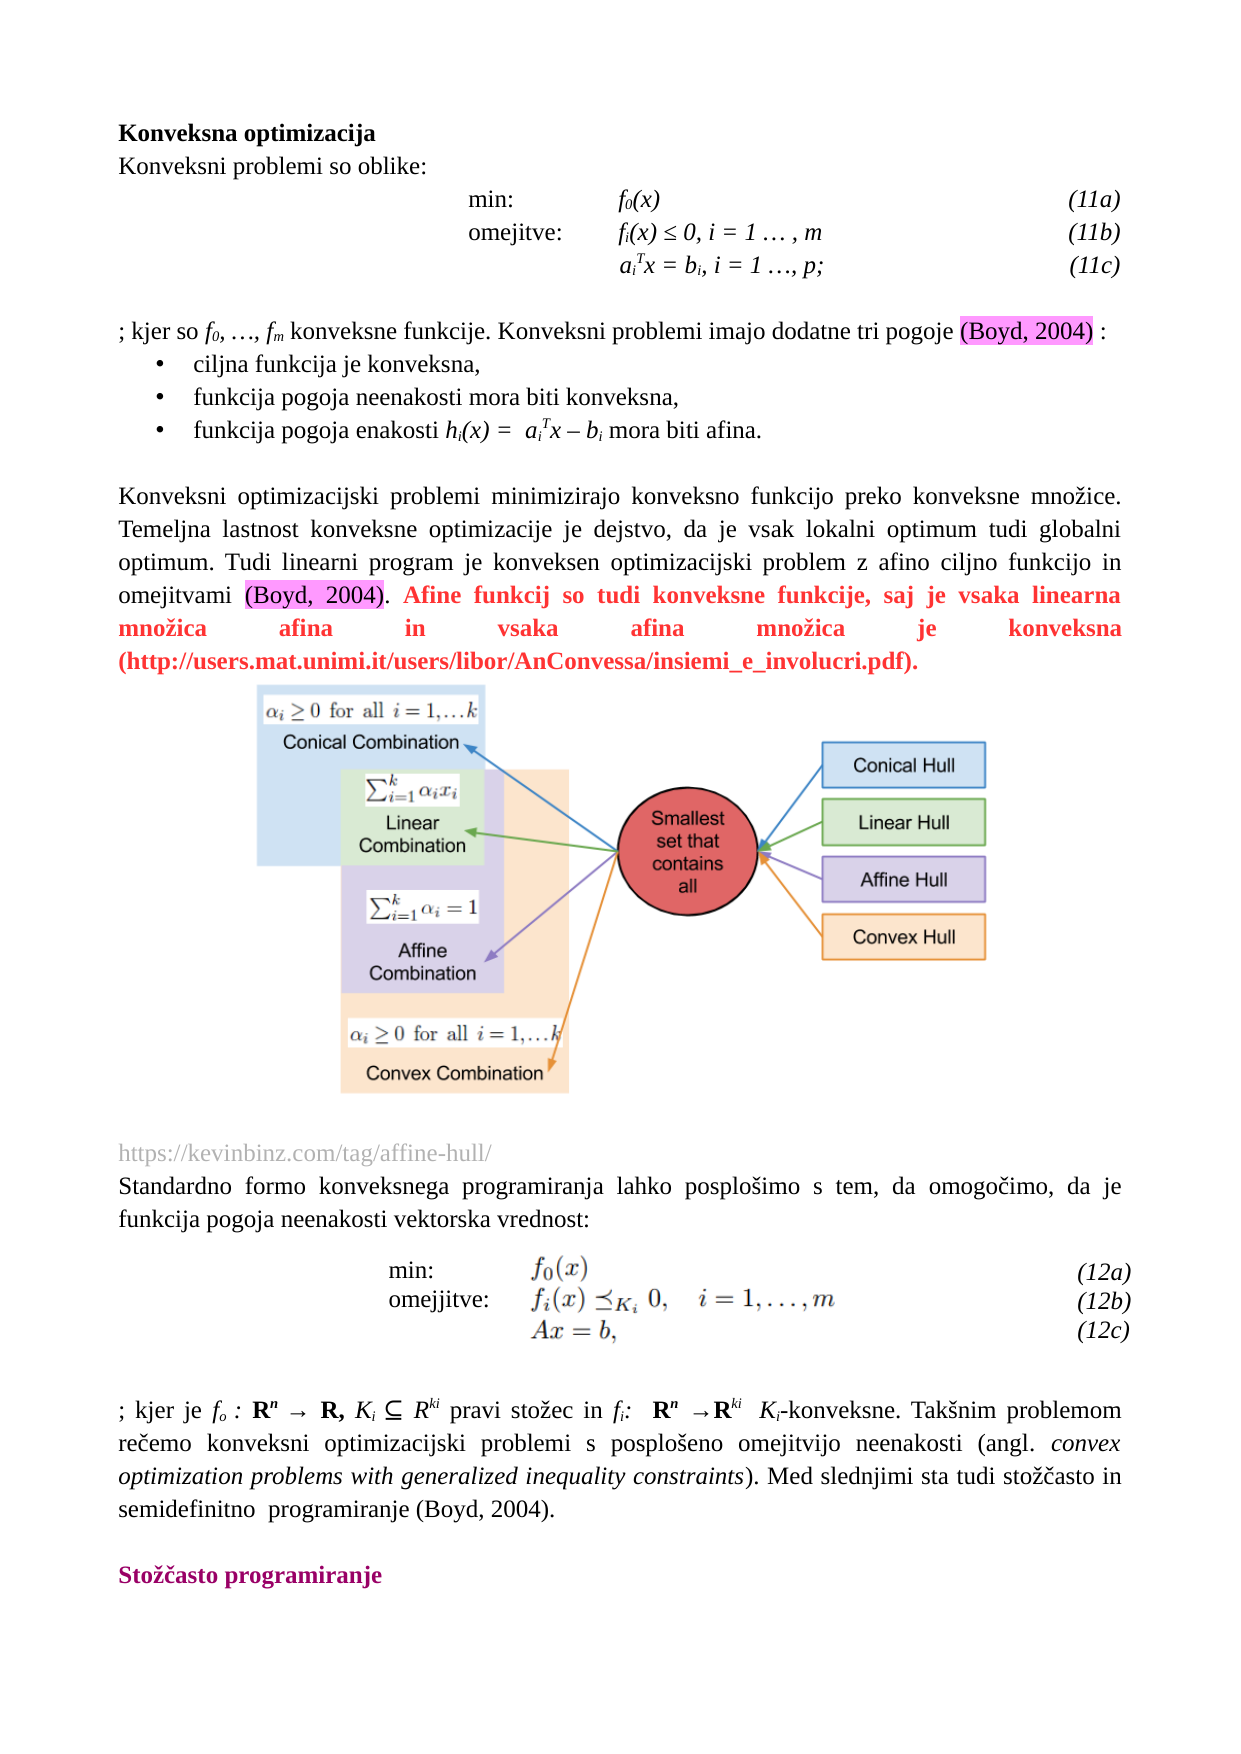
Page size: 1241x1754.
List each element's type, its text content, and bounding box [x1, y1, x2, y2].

text Konveksni problemi so oblike: [118, 151, 1123, 180]
text ; kjer so f0, …, fm konveksne funkcije. Konveksni problemi imajo dodatne tri pogoje (Boyd, 2004) : [118, 316, 1123, 345]
text https://kevinbinz.com/tag/affine-hull/ [118, 1138, 1123, 1167]
text Stožčasto programiranje [118, 1560, 1123, 1589]
picture [246, 679, 995, 1101]
list funkcija pogoja enakosti hi(x) = aiTx – bi mora biti afina. [156, 415, 1123, 444]
text ; kjer je fo : Rn → R, Ki ⊆ Rki pravi stožec in fi: Rn →Rki Ki-konveksne. Takšnim problemom rečemo konveksni optimizacijski problemi s posplošeno omejitvijo neenakosti (angl. convex optimization problems with generalized inequality constraints). Med slednjimi sta tudi stožčasto in semidefinitno programiranje (Boyd, 2004). [118, 1395, 1123, 1523]
text aiTx = bi, i = 1 …, p; (11c) [118, 250, 1123, 279]
text Standardno formo konveksnega programiranja lahko posplošimo s tem, da omogočimo, da je funkcija pogoja neenakosti vektorska vrednost: [118, 1171, 1123, 1233]
picture [388, 1237, 852, 1358]
list ciljna funkcija je konveksna, [156, 349, 1123, 378]
text Konveksni optimizacijski problemi minimizirajo konveksno funkcijo preko konveksne množice. Temeljna lastnost konveksne optimizacije je dejstvo, da je vsak lokalni optimum tudi globalni optimum. Tudi linearni program je konveksen optimizacijski problem z afino ciljno funkcijo in omejitvami (Boyd, 2004). Afine funkcij so tudi konveksne funkcije, saj je vsaka linearna množica afina in vsaka afina množica je konveksna (http://users.mat.unimi.it/users/libor/AnConvessa/insiemi_e_involucri.pdf). [118, 481, 1123, 675]
text Konveksna optimizacija [118, 118, 1123, 147]
text omejitve: fi(x) ≤ 0, i = 1 … , m (11b) [118, 217, 1123, 246]
text min: f0(x) (11a) [118, 184, 1123, 213]
list funkcija pogoja neenakosti mora biti konveksna, [156, 382, 1123, 411]
